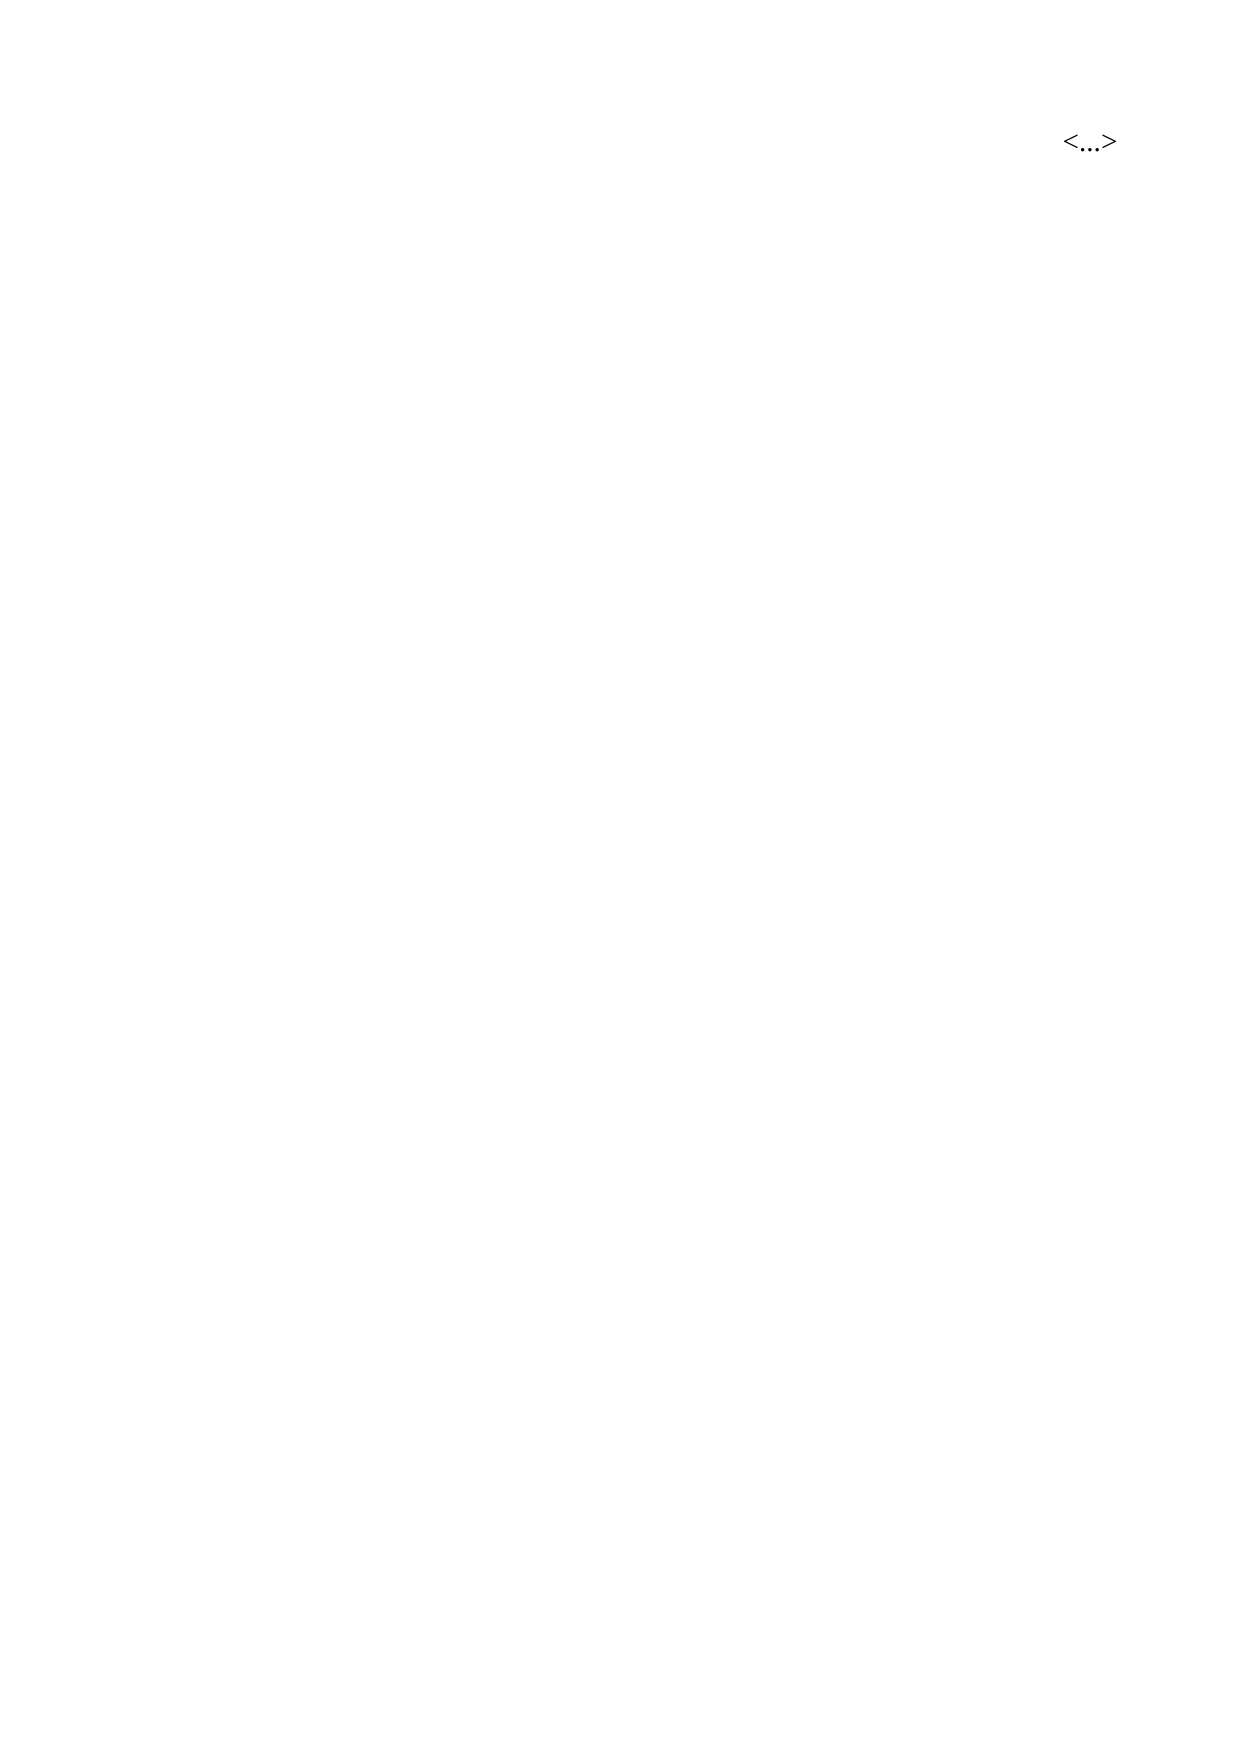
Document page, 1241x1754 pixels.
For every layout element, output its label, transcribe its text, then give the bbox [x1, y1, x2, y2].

table_cell [340, 118, 792, 180]
table_cell <...> [793, 118, 1123, 180]
table_cell [118, 118, 339, 180]
